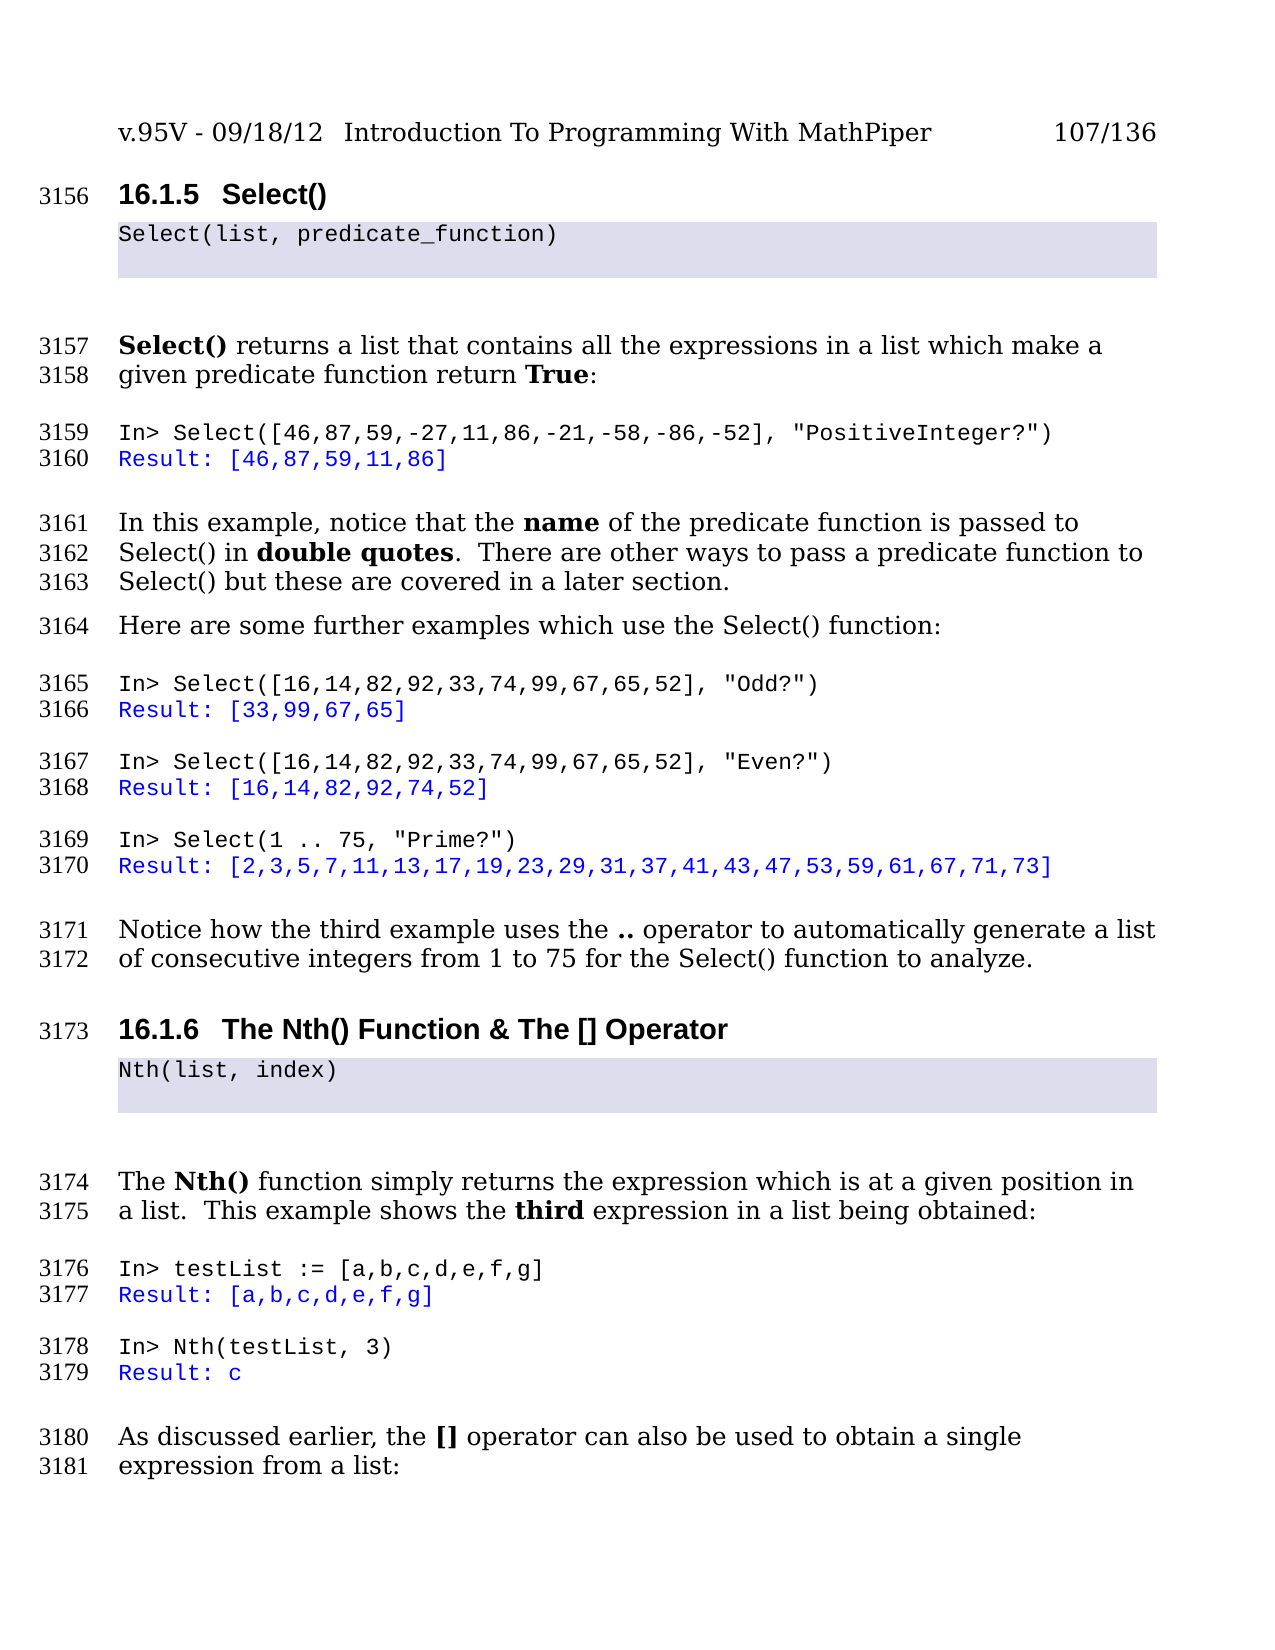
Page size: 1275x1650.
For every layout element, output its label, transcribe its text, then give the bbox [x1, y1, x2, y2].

text In> Select([16,14,82,92,33,74,99,67,65,52], "Odd?") [118, 672, 1157, 698]
subtitle The Nth() Function & The [] Operator [118, 1012, 1157, 1046]
subtitle Select() [118, 177, 1157, 210]
text In> testList := [a,b,c,d,e,f,g] [118, 1257, 1157, 1283]
text Here are some further examples which use the Select() function: [118, 611, 1157, 640]
text Result: [33,99,67,65] [118, 698, 1157, 724]
table_header Nth(list, index) [118, 1058, 1157, 1113]
text The Nth() function simply returns the expression which is at a given position in a list. This example shows the third expression in a list being obtained: [118, 1166, 1157, 1225]
text In> Select([46,87,59,-27,11,86,-21,-58,-86,-52], "PositiveInteger?") [118, 422, 1157, 447]
text In this example, notice that the name of the predicate function is passed to Select() in double quotes. There are other ways to pass a predicate function to Select() but these are covered in a later section. [118, 508, 1157, 596]
text Result: [a,b,c,d,e,f,g] [118, 1283, 1157, 1309]
text Result: [16,14,82,92,74,52] [118, 776, 1157, 802]
table_header Select(list, predicate_function) [118, 222, 1157, 278]
text Result: c [118, 1361, 1157, 1387]
text Result: [46,87,59,11,86] [118, 447, 1157, 473]
text In> Select([16,14,82,92,33,74,99,67,65,52], "Even?") [118, 750, 1157, 776]
text As discussed earlier, the [] operator can also be used to obtain a single expression from a list: [118, 1422, 1157, 1480]
text Result: [2,3,5,7,11,13,17,19,23,29,31,37,41,43,47,53,59,61,67,71,73] [118, 854, 1157, 880]
text Notice how the third example uses the .. operator to automatically generate a list of consecutive integers from 1 to 75 for the Select() function to analyze. [118, 915, 1157, 973]
text In> Nth(testList, 3) [118, 1335, 1157, 1361]
text Select() returns a list that contains all the expressions in a list which make a given predicate function return True: [118, 331, 1157, 389]
text In> Select(1 .. 75, "Prime?") [118, 828, 1157, 854]
